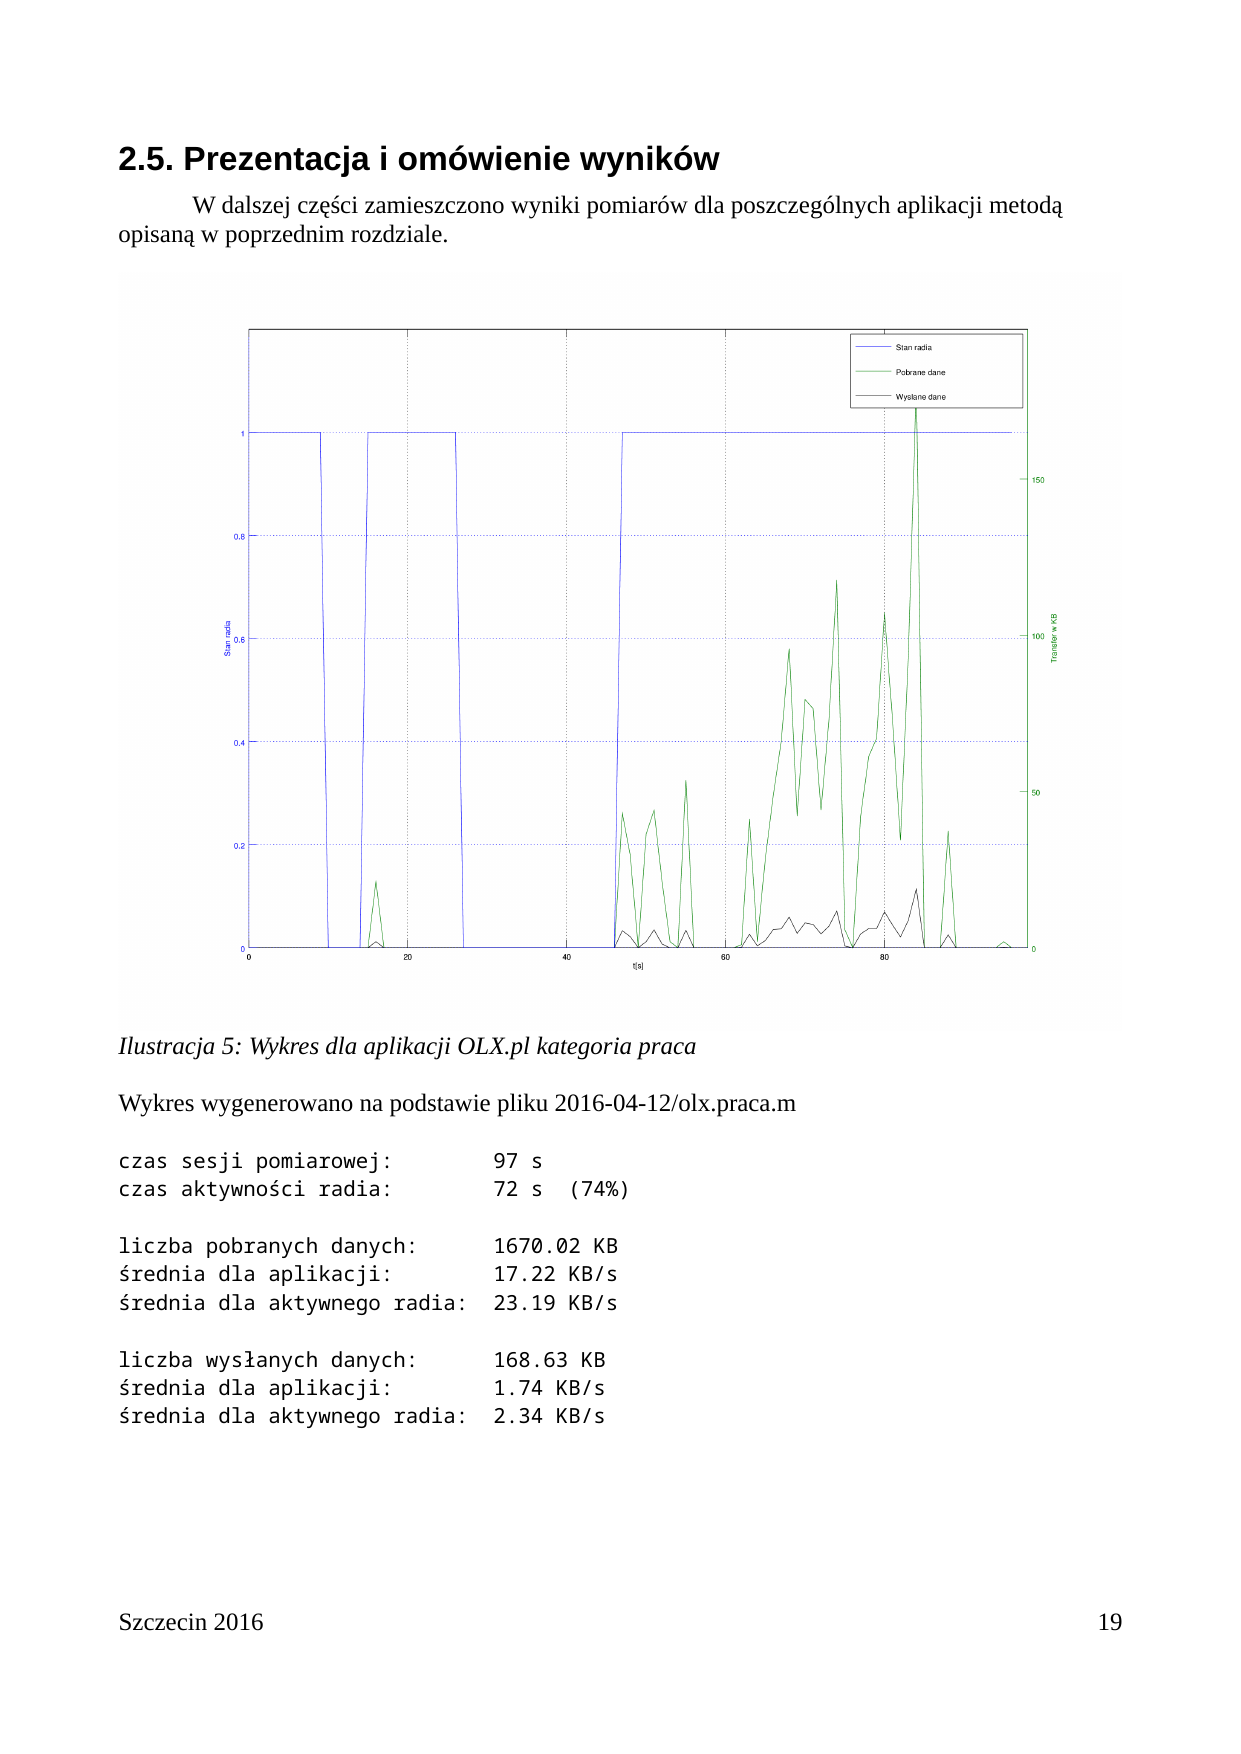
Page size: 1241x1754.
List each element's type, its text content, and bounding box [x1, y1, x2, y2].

subtitle 2.5. Prezentacja i omówienie wyników [118, 139, 1122, 178]
picture [118, 272, 1123, 1031]
text [118, 260, 1122, 272]
text Ilustracja 5: Wykres dla aplikacji OLX.pl kategoria praca [118, 1031, 1122, 1060]
text W dalszej części zamieszczono wyniki pomiarów dla poszczególnych aplikacji metodą opisaną w poprzednim rozdziale. [118, 190, 1122, 248]
text Wykres wygenerowano na podstawie pliku 2016-04-12/olx.praca.m czas sesji pomiarowej: 97 s czas aktywności radia: 72 s (74%) liczba pobranych danych: 1670.02 KB średnia dla aplikacji: 17.22 KB/s średnia dla aktywnego radia: 23.19 KB/s liczba wysłanych danych: 168.63 KB średnia dla aplikacji: 1.74 KB/s średnia dla aktywnego radia: 2.34 KB/s [118, 1060, 1122, 1516]
